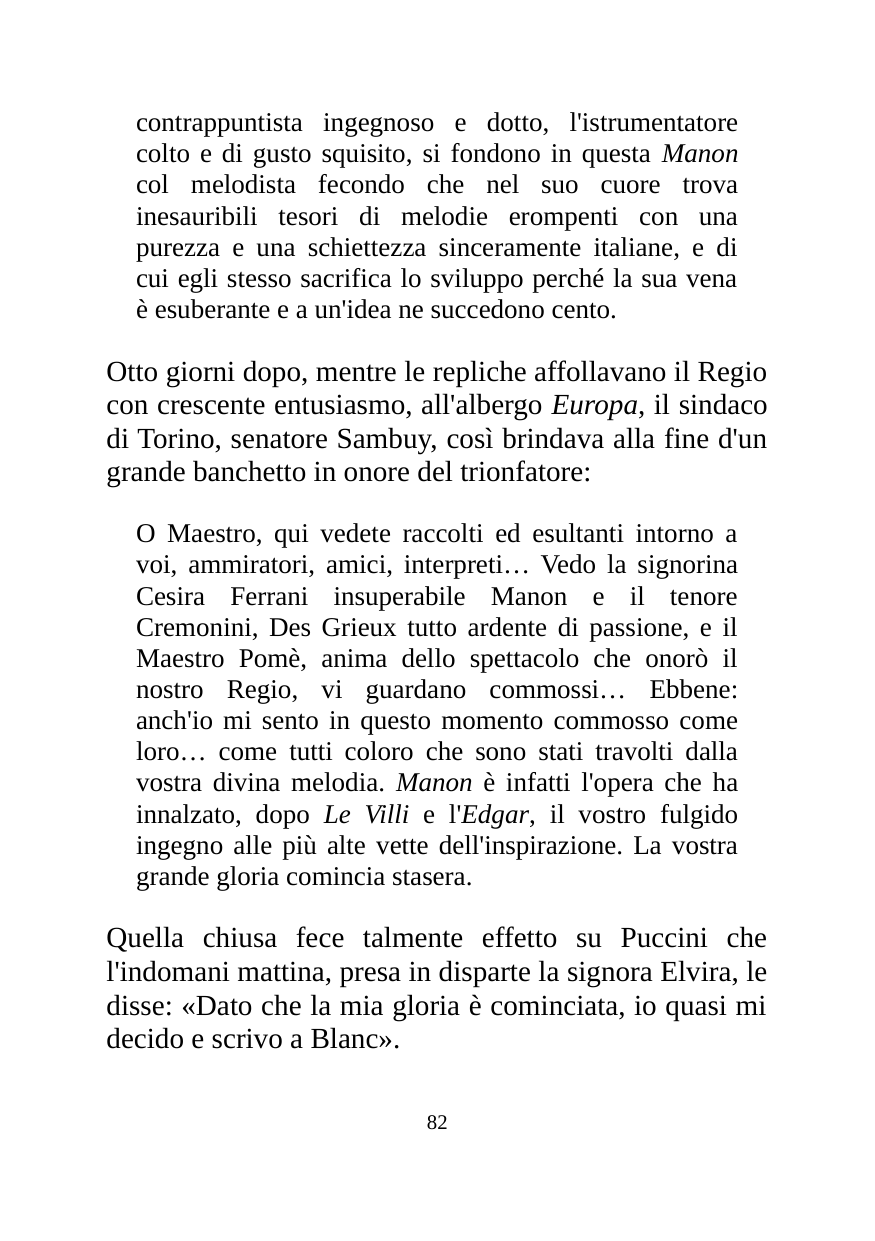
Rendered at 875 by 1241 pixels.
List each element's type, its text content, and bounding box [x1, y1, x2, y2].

text Quella chiusa fece talmente effetto su Puccini che l'indomani mattina, presa in disparte la signora Elvira, le disse: «Dato che la mia gloria è cominciata, io quasi mi decido e scrivo a Blanc». [106, 921, 768, 1055]
text O Maestro, qui vedete raccolti ed esultanti intorno a voi, ammiratori, amici, interpreti… Vedo la signorina Cesira Ferrani insuperabile Manon e il tenore Cremonini, Des Grieux tutto ardente di passione, e il Maestro Pomè, anima dello spettacolo che onorò il nostro Regio, vi guardano commossi… Ebbene: anch'io mi sento in questo momento commosso come loro… come tutti coloro che sono stati travolti dalla vostra divina melodia. Manon è infatti l'opera che ha innalzato, dopo Le Villi e l'Edgar, il vostro fulgido ingegno alle più alte vette dell'inspirazione. La vostra grande gloria comincia stasera. [136, 517, 738, 891]
text Otto giorni dopo, mentre le repliche affollavano il Regio con crescente entusiasmo, all'albergo Europa, il sindaco di Torino, senatore Sambuy, così brindava alla fine d'un grande banchetto in onore del trionfatore: [106, 354, 768, 488]
text contrappuntista ingegnoso e dotto, l'istrumentatore colto e di gusto squisito, si fondono in questa Manon col melodista fecondo che nel suo cuore trova inesauribili tesori di melodie erompenti con una purezza e una schiettezza sinceramente italiane, e di cui egli stesso sacrifica lo sviluppo perché la sua vena è esuberante e a un'idea ne succedono cento. [136, 106, 738, 324]
